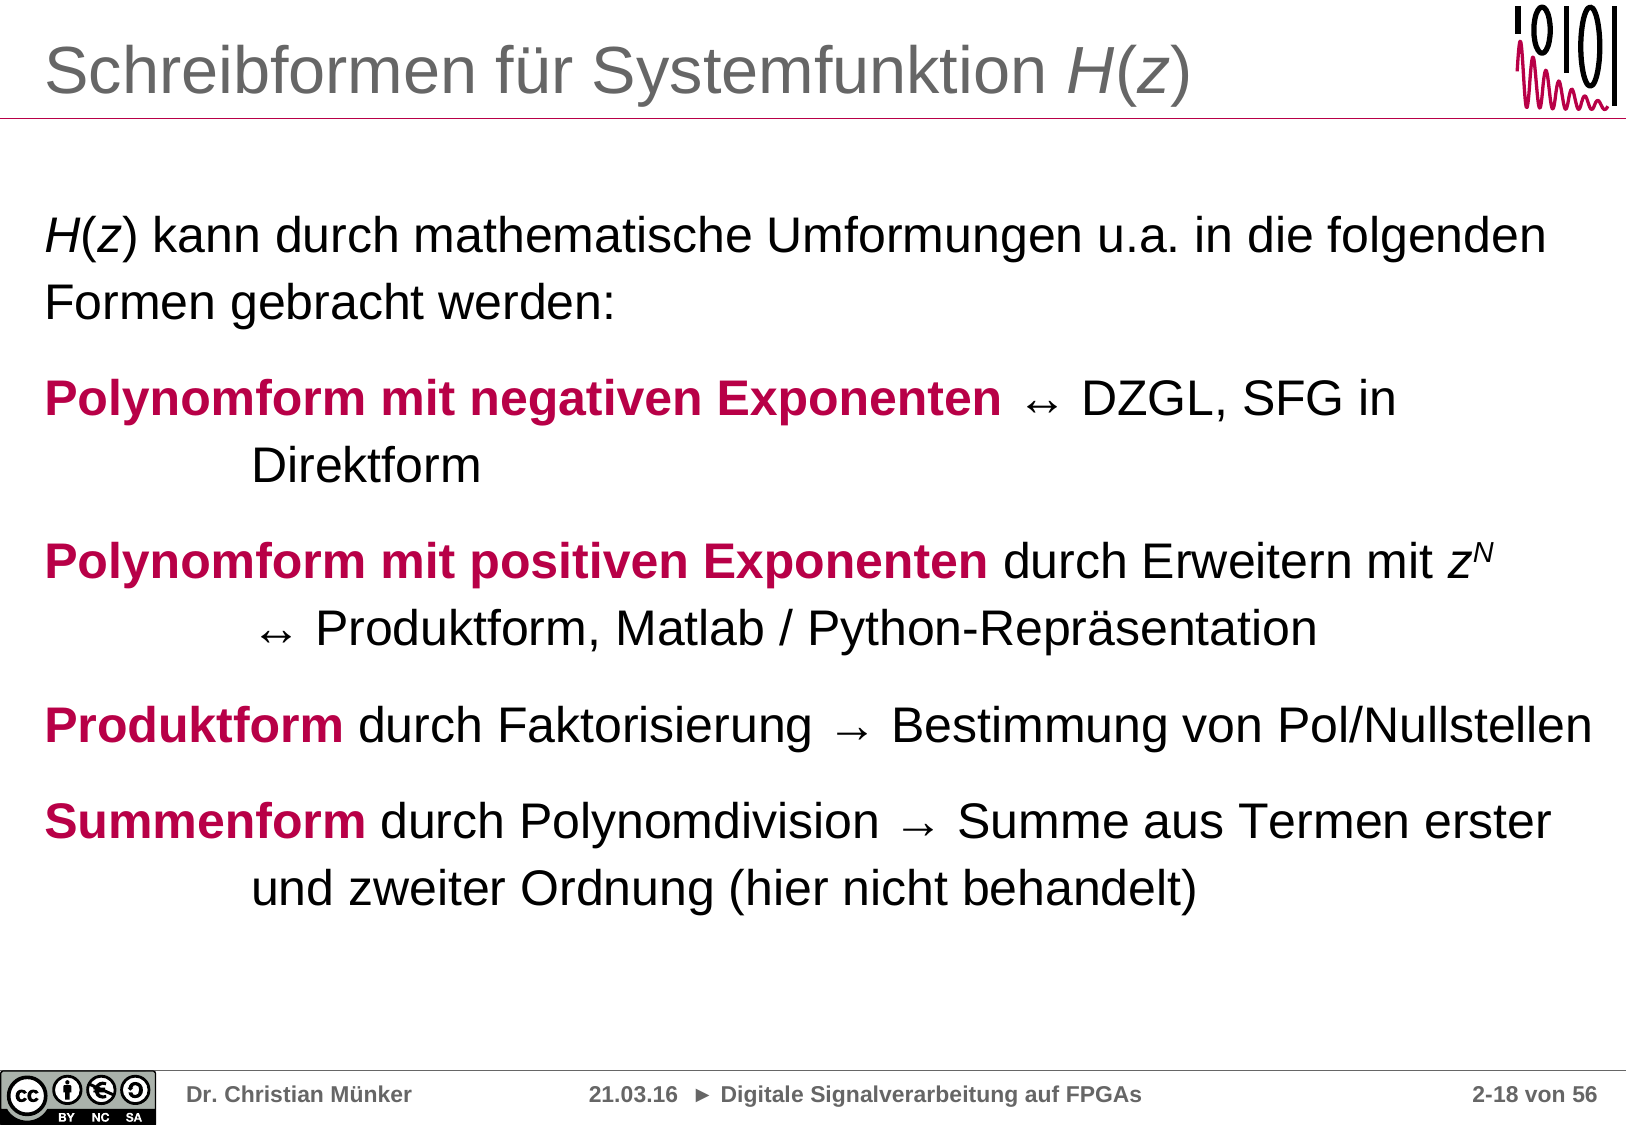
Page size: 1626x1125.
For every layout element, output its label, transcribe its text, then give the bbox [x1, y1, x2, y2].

picture [1511, 0, 1624, 113]
title Schreibformen für Systemfunktion H(z) [44, 10, 1299, 137]
list H(z) kann durch mathematische Umformungen u.a. in die folgenden Formen gebracht werden: Polynomform mit negativen Exponenten ↔ DZGL, SFG in Direktform Polynomform mit positiven Exponenten durch Erweitern mit zN ↔ Produktform, Matlab / Python-Repräsentation Produktform durch Faktorisierung → Bestimmung von Pol/Nullstellen Summenform durch Polynomdivision → Summe aus Termen erster und zweiter Ordnung (hier nicht behandelt) [44, 196, 1619, 1071]
